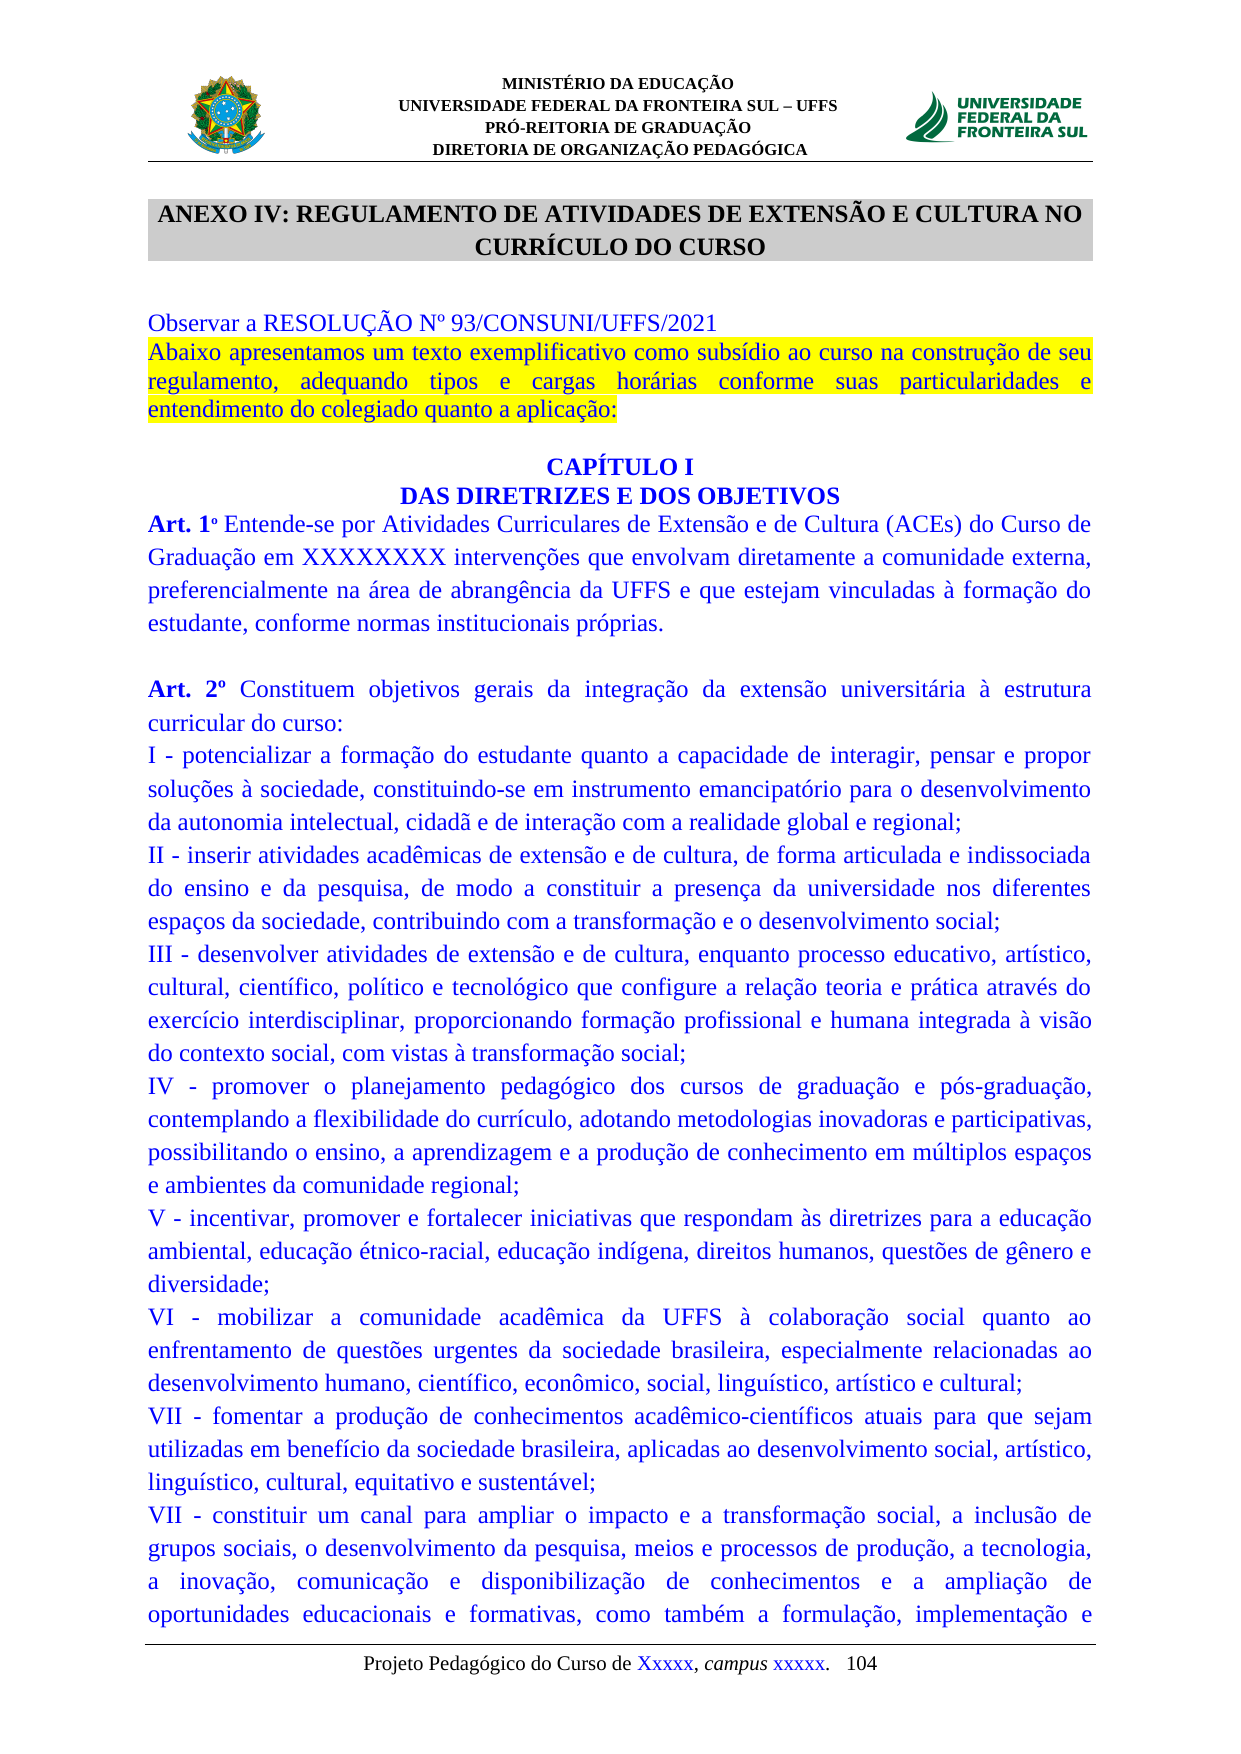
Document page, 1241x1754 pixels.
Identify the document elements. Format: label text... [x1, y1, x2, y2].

text ANEXO IV: REGULAMENTO DE ATIVIDADES DE EXTENSÃO E CULTURA NO CURRÍCULO DO CURSO [148, 199, 1093, 261]
text II - inserir atividades acadêmicas de extensão e de cultura, de forma articulada e indissociada do ensino e da pesquisa, de modo a constituir a presença da universidade nos diferentes espaços da sociedade, contribuindo com a transformação e o desenvolvimento social; [148, 840, 1093, 934]
text V - incentivar, promover e fortalecer iniciativas que respondam às diretrizes para a educação ambiental, educação étnico-racial, educação indígena, direitos humanos, questões de gênero e diversidade; [148, 1203, 1093, 1298]
picture [187, 76, 265, 154]
text VI - mobilizar a comunidade acadêmica da UFFS à colaboração social quanto ao enfrentamento de questões urgentes da sociedade brasileira, especialmente relacionadas ao desenvolvimento humano, científico, econômico, social, linguístico, artístico e cultural; [148, 1302, 1093, 1397]
text VII - constituir um canal para ampliar o impacto e a transformação social, a inclusão de grupos sociais, o desenvolvimento da pesquisa, meios e processos de produção, a tecnologia, a inovação, comunicação e disponibilização de conhecimentos e a ampliação de oportunidades educacionais e formativas, como também a formulação, implementação e [148, 1500, 1093, 1628]
text DAS DIRETRIZES E DOS OBJETIVOS [148, 481, 1093, 509]
text VII - fomentar a produção de conhecimentos acadêmico-científicos atuais para que sejam utilizadas em benefício da sociedade brasileira, aplicadas ao desenvolvimento social, artístico, linguístico, cultural, equitativo e sustentável; [148, 1401, 1093, 1496]
text CAPÍTULO I [148, 452, 1093, 481]
text I - potencializar a formação do estudante quanto a capacidade de interagir, pensar e propor soluções à sociedade, constituindo-se em instrumento emancipatório para o desenvolvimento da autonomia intelectual, cidadã e de interação com a realidade global e regional; [148, 741, 1093, 835]
picture [903, 90, 1090, 146]
text Abaixo apresentamos um texto exemplificativo como subsídio ao curso na construção de seu regulamento, adequando tipos e cargas horárias conforme suas particularidades e entendimento do colegiado quanto a aplicação: [148, 337, 1093, 423]
text III - desenvolver atividades de extensão e de cultura, enquanto processo educativo, artístico, cultural, científico, político e tecnológico que configure a relação teoria e prática através do exercício interdisciplinar, proporcionando formação profissional e humana integrada à visão do contexto social, com vistas à transformação social; [148, 939, 1093, 1067]
text Art. 1º Entende-se por Atividades Curriculares de Extensão e de Cultura (ACEs) do Curso de Graduação em XXXXXXXX intervenções que envolvam diretamente a comunidade externa, preferencialmente na área de abrangência da UFFS e que estejam vinculadas à formação do estudante, conforme normas institucionais próprias. [148, 509, 1093, 637]
text Art. 2º Constituem objetivos gerais da integração da extensão universitária à estrutura curricular do curso: [148, 674, 1093, 736]
text IV - promover o planejamento pedagógico dos cursos de graduação e pós-graduação, contemplando a flexibilidade do currículo, adotando metodologias inovadoras e participativas, possibilitando o ensino, a aprendizagem e a produção de conhecimento em múltiplos espaços e ambientes da comunidade regional; [148, 1071, 1093, 1199]
text Observar a RESOLUÇÃO Nº 93/CONSUNI/UFFS/2021 [148, 308, 1093, 337]
